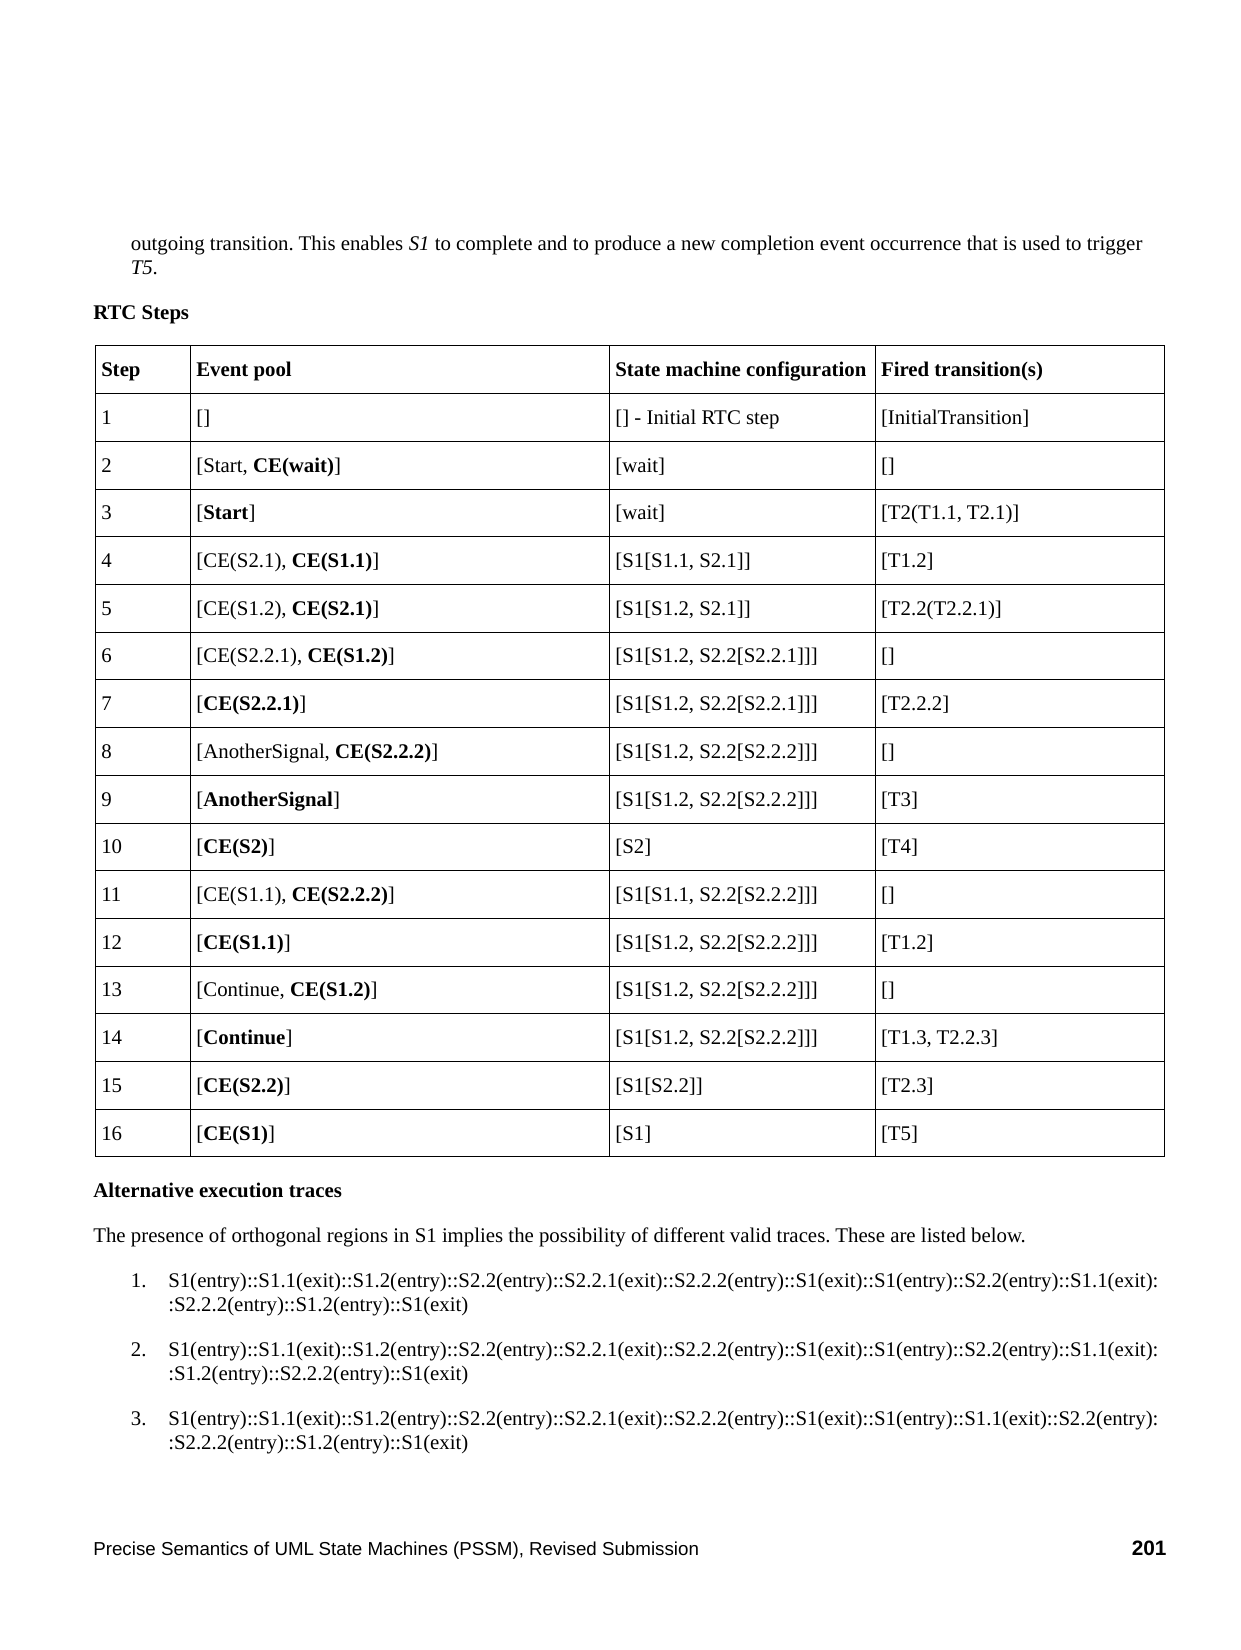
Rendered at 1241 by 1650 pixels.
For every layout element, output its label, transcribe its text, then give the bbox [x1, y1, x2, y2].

table_cell [] [876, 442, 1164, 488]
table_cell [CE(S2)] [191, 824, 609, 870]
table_cell [S1] [610, 1110, 875, 1156]
table_cell [S2] [610, 824, 875, 870]
table_cell 6 [96, 633, 190, 679]
table_cell [T2.2(T2.2.1)] [876, 585, 1164, 632]
table_cell [S1[S1.1, S2.2[S2.2.2]]] [610, 871, 875, 918]
table_cell 14 [96, 1014, 190, 1061]
table_cell 11 [96, 871, 190, 918]
table_cell [Start, CE(wait)] [191, 442, 609, 488]
list S1(entry)::S1.1(exit)::S1.2(entry)::S2.2(entry)::S2.2.1(exit)::S2.2.2(entry)::S1(exit)::S1(entry)::S1.1(exit)::S2.2(entry)::S2.2.2(entry)::S1.2(entry)::S1(exit) [131, 1406, 1164, 1454]
table_cell 7 [96, 680, 190, 727]
table_cell [T4] [876, 824, 1164, 870]
table_cell [CE(S1)] [191, 1110, 609, 1156]
table_cell [T1.2] [876, 919, 1164, 966]
table_cell [S1[S1.2, S2.2[S2.2.2]]] [610, 919, 875, 966]
table_cell [S1[S1.2, S2.2[S2.2.1]]] [610, 633, 875, 679]
list S1(entry)::S1.1(exit)::S1.2(entry)::S2.2(entry)::S2.2.1(exit)::S2.2.2(entry)::S1(exit)::S1(entry)::S2.2(entry)::S1.1(exit)::S2.2.2(entry)::S1.2(entry)::S1(exit) [131, 1268, 1164, 1316]
table_header Fired transition(s) [876, 346, 1164, 393]
table_cell [T2.2.2] [876, 680, 1164, 727]
table_cell 16 [96, 1110, 190, 1156]
table_cell 8 [96, 728, 190, 775]
table_cell [CE(S2.1), CE(S1.1)] [191, 537, 609, 584]
text outgoing transition. This enables S1 to complete and to produce a new completion event occurrence that is used to trigger T5. [131, 231, 1164, 279]
table_cell [T1.3, T2.2.3] [876, 1014, 1164, 1061]
table_cell 10 [96, 824, 190, 870]
table_cell [] [191, 394, 609, 441]
table_cell 4 [96, 537, 190, 584]
table_cell [CE(S2.2.1)] [191, 680, 609, 727]
text RTC Steps [93, 300, 1164, 324]
text The presence of orthogonal regions in S1 implies the possibility of different valid traces. These are listed below. [93, 1223, 1164, 1247]
table_cell 13 [96, 967, 190, 1013]
table_cell [S1[S1.2, S2.2[S2.2.2]]] [610, 967, 875, 1013]
table_cell [T2.3] [876, 1062, 1164, 1109]
table_cell [] [876, 633, 1164, 679]
table_cell [AnotherSignal, CE(S2.2.2)] [191, 728, 609, 775]
table_cell [CE(S1.2), CE(S2.1)] [191, 585, 609, 632]
table_cell [CE(S1.1), CE(S2.2.2)] [191, 871, 609, 918]
table_cell [CE(S2.2.1), CE(S1.2)] [191, 633, 609, 679]
table_cell 15 [96, 1062, 190, 1109]
table_cell [S1[S1.2, S2.2[S2.2.2]]] [610, 1014, 875, 1061]
table_cell 2 [96, 442, 190, 488]
table_cell [T5] [876, 1110, 1164, 1156]
table_cell [T1.2] [876, 537, 1164, 584]
table_cell 12 [96, 919, 190, 966]
table_cell [S1[S1.2, S2.1]] [610, 585, 875, 632]
table_cell [S1[S2.2]] [610, 1062, 875, 1109]
table_cell [wait] [610, 442, 875, 488]
table_cell 5 [96, 585, 190, 632]
table_header State machine configuration [610, 346, 875, 393]
table_cell [T2(T1.1, T2.1)] [876, 490, 1164, 536]
table_cell [] [876, 871, 1164, 918]
table_cell [S1[S1.2, S2.2[S2.2.2]]] [610, 728, 875, 775]
table_cell [Continue, CE(S1.2)] [191, 967, 609, 1013]
table_cell [] [876, 967, 1164, 1013]
table_cell [T3] [876, 776, 1164, 822]
table_cell 1 [96, 394, 190, 441]
table_cell [CE(S2.2)] [191, 1062, 609, 1109]
table_cell [S1[S1.2, S2.2[S2.2.2]]] [610, 776, 875, 822]
table_cell [Start] [191, 490, 609, 536]
table_cell 9 [96, 776, 190, 822]
table_cell [wait] [610, 490, 875, 536]
table_cell [S1[S1.1, S2.1]] [610, 537, 875, 584]
table_cell [] - Initial RTC step [610, 394, 875, 441]
list S1(entry)::S1.1(exit)::S1.2(entry)::S2.2(entry)::S2.2.1(exit)::S2.2.2(entry)::S1(exit)::S1(entry)::S2.2(entry)::S1.1(exit)::S1.2(entry)::S2.2.2(entry)::S1(exit) [131, 1337, 1164, 1385]
table_cell 3 [96, 490, 190, 536]
table_cell [AnotherSignal] [191, 776, 609, 822]
text Alternative execution traces [93, 1177, 1164, 1202]
table_cell [] [876, 728, 1164, 775]
table_cell [Continue] [191, 1014, 609, 1061]
table_header Event pool [191, 346, 609, 393]
table_cell [S1[S1.2, S2.2[S2.2.1]]] [610, 680, 875, 727]
table_cell [InitialTransition] [876, 394, 1164, 441]
table_header Step [96, 346, 190, 393]
table_cell [CE(S1.1)] [191, 919, 609, 966]
